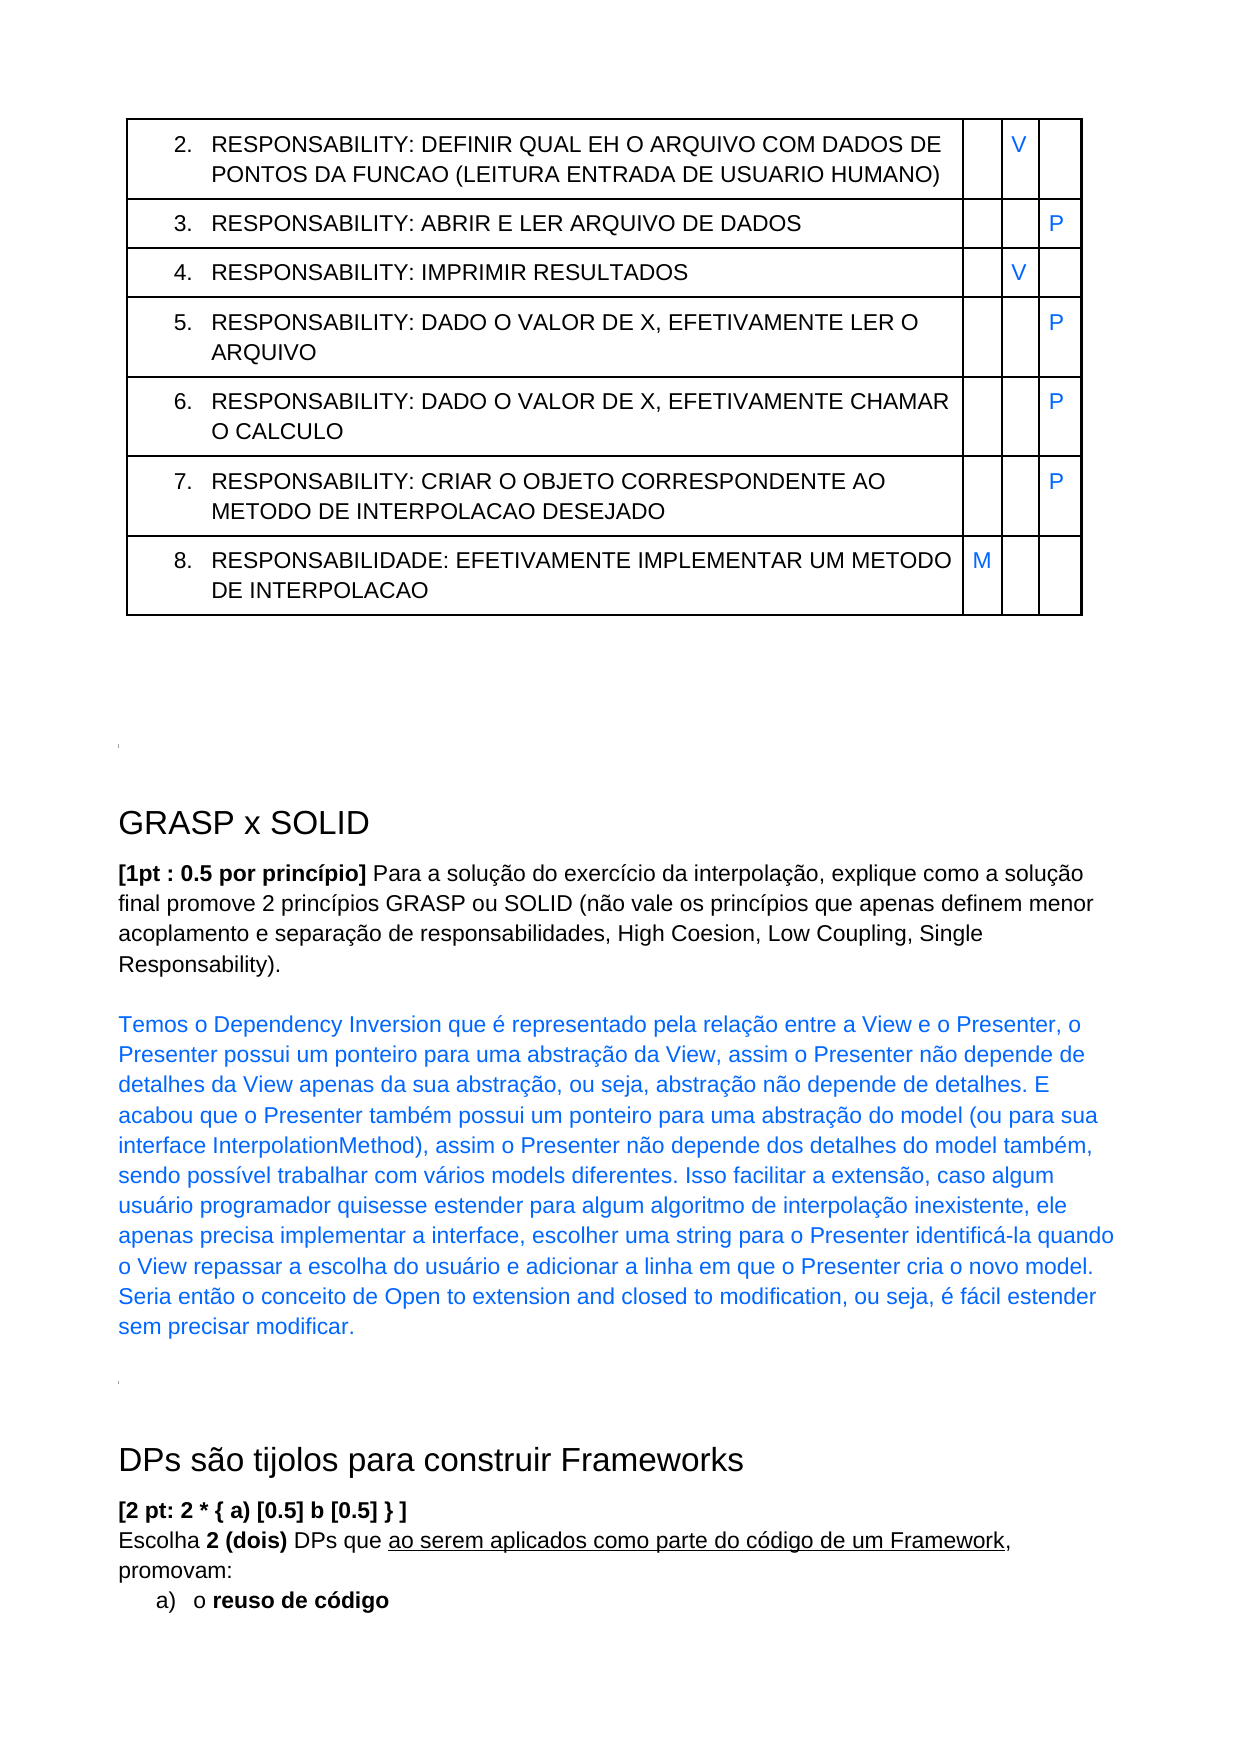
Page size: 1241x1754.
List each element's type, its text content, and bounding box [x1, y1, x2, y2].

table_cell RESPONSABILIDADE: EFETIVAMENTE IMPLEMENTAR UM METODO DE INTERPOLACAO [128, 537, 962, 614]
table_cell [1003, 200, 1038, 247]
table_cell [1003, 378, 1038, 455]
table_cell [964, 200, 1001, 247]
subtitle GRASP x SOLID [118, 803, 1122, 842]
text [1pt : 0.5 por princípio] Para a solução do exercício da interpolação, explique como a solução final promove 2 princípios GRASP ou SOLID (não vale os princípios que apenas definem menor acoplamento e separação de responsabilidades, High Coesion, Low Coupling, Single Responsability). [118, 860, 1122, 977]
text [2 pt: 2 * { a) [0.5] b [0.5] } ] [118, 1497, 1122, 1523]
text Escolha 2 (dois) DPs que ao serem aplicados como parte do código de um Framework, promovam: [118, 1527, 1122, 1583]
table_cell [1040, 537, 1080, 614]
table_cell P [1040, 298, 1080, 376]
subtitle DPs são tijolos para construir Frameworks [118, 1440, 1122, 1478]
table_cell V [1003, 120, 1038, 198]
table_cell RESPONSABILITY: ABRIR E LER ARQUIVO DE DADOS [128, 200, 962, 247]
table_cell RESPONSABILITY: IMPRIMIR RESULTADOS [128, 249, 962, 296]
table_cell M [964, 537, 1001, 614]
table_cell RESPONSABILITY: DADO O VALOR DE X, EFETIVAMENTE LER O ARQUIVO [128, 298, 962, 376]
table_cell RESPONSABILITY: DEFINIR QUAL EH O ARQUIVO COM DADOS DE PONTOS DA FUNCAO (LEITURA ENTRADA DE USUARIO HUMANO) [128, 120, 962, 198]
table_cell RESPONSABILITY: DADO O VALOR DE X, EFETIVAMENTE CHAMAR O CALCULO [128, 378, 962, 455]
table_cell [1003, 298, 1038, 376]
table_cell [964, 298, 1001, 376]
table_cell [1003, 457, 1038, 534]
table_cell [964, 249, 1001, 296]
table_cell [964, 457, 1001, 534]
table_cell [1040, 120, 1080, 198]
table_cell [964, 378, 1001, 455]
list o reuso de código [156, 1587, 1122, 1613]
table_cell V [1003, 249, 1038, 296]
table_cell P [1040, 200, 1080, 247]
table_cell [1003, 537, 1038, 614]
table_cell P [1040, 378, 1080, 455]
text Temos o Dependency Inversion que é representado pela relação entre a View e o Presenter, o Presenter possui um ponteiro para uma abstração da View, assim o Presenter não depende de detalhes da View apenas da sua abstração, ou seja, abstração não depende de detalhes. E acabou que o Presenter também possui um ponteiro para uma abstração do model (ou para sua interface InterpolationMethod), assim o Presenter não depende dos detalhes do model também, sendo possível trabalhar com vários models diferentes. Isso facilitar a extensão, caso algum usuário programador quisesse estender para algum algoritmo de interpolação inexistente, ele apenas precisa implementar a interface, escolher uma string para o Presenter identificá-la quando o View repassar a escolha do usuário e adicionar a linha em que o Presenter cria o novo model. Seria então o conceito de Open to extension and closed to modification, ou seja, é fácil estender sem precisar modificar. [118, 1011, 1122, 1339]
table_cell [964, 120, 1001, 198]
table_cell [1040, 249, 1080, 296]
table_cell RESPONSABILITY: CRIAR O OBJETO CORRESPONDENTE AO METODO DE INTERPOLACAO DESEJADO [128, 457, 962, 534]
table_cell P [1040, 457, 1080, 534]
